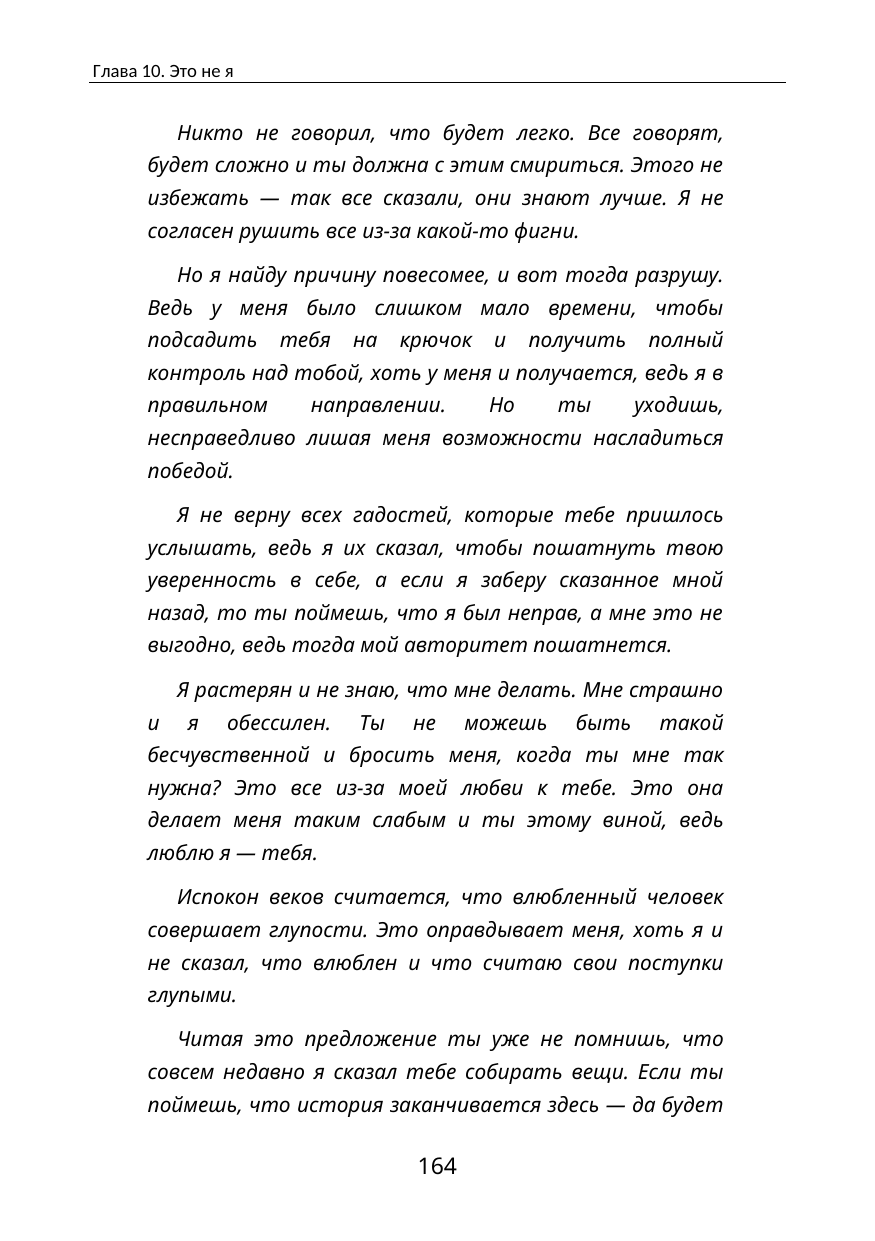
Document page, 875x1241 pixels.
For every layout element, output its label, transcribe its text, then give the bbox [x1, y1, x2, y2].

text Но я найду причину повесомее, и вот тогда разрушу. Ведь у меня было слишком мало времени, чтобы подсадить тебя на крючок и получить полный контроль над тобой, хоть у меня и получается, ведь я в правильном направлении. Но ты уходишь, несправедливо лишая меня возможности насладиться победой. [147, 260, 727, 484]
text Я растерян и не знаю, что мне делать. Мне страшно и я обессилен. Ты не можешь быть такой бесчувственной и бросить меня, когда ты мне так нужна? Это все из-за моей любви к тебе. Это она делает меня таким слабым и ты этому виной, ведь люблю я — тебя. [147, 675, 727, 866]
text Читая это предложение ты уже не помнишь, что совсем недавно я сказал тебе собирать вещи. Если ты поймешь, что история заканчивается здесь — да будет [147, 1024, 727, 1118]
text Никто не говорил, что будет легко. Все говорят, будет сложно и ты должна с этим смириться. Этого не избежать — так все сказали, они знают лучше. Я не согласен рушить все из-за какой-то фигни. [147, 118, 727, 244]
text Я не верну всех гадостей, которые тебе пришлось услышать, ведь я их сказал, чтобы пошатнуть твою уверенность в себе, а если я заберу сказанное мной назад, то ты поймешь, что я был неправ, а мне это не выгодно, ведь тогда мой авторитет пошатнется. [147, 500, 727, 659]
text Испокон веков считается, что влюбленный человек совершает глупости. Это оправдывает меня, хоть я и не сказал, что влюблен и что считаю свои поступки глупыми. [147, 882, 727, 1009]
